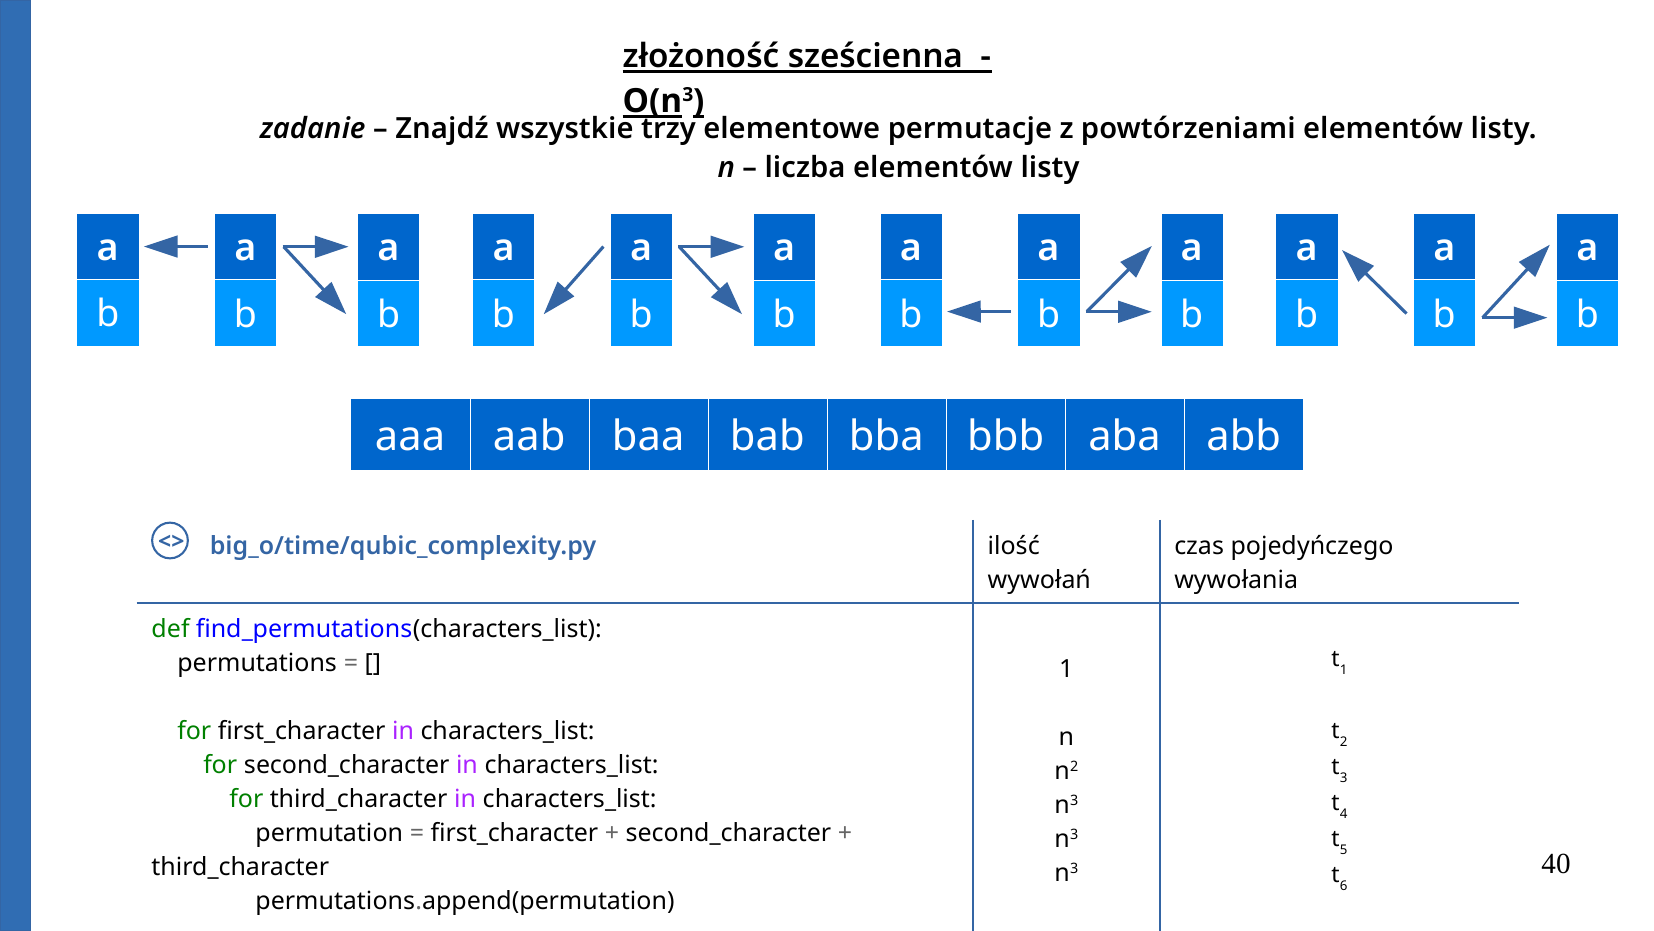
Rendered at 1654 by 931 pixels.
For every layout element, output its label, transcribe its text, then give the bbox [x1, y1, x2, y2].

table_cell b [1018, 280, 1080, 346]
table_header a [1018, 214, 1080, 279]
table_header aab [471, 399, 589, 470]
table_cell t1 t2 t3 t4 t5 t6 t7 [1161, 604, 1519, 931]
table_cell b [1414, 280, 1475, 346]
text_box [0, 0, 31, 931]
text_box złożoność sześcienna - O(n3) [607, 24, 1046, 82]
table_cell b [754, 281, 815, 346]
table_cell b [473, 280, 534, 346]
table_header czas pojedyńczego wywołania [1161, 520, 1519, 602]
table_cell 1 n n2 n3 n3 n3 1 [974, 604, 1159, 931]
table_cell b [77, 280, 139, 346]
table_header a [215, 214, 276, 279]
table_cell b [1162, 281, 1223, 346]
table_header a [358, 214, 419, 280]
table_header big_o/time/qubic_complexity.py [137, 520, 972, 602]
table_cell b [881, 280, 942, 346]
table_header a [473, 214, 534, 279]
table_header aaa [351, 399, 470, 470]
table_header bba [828, 399, 946, 470]
text_box <> [143, 517, 200, 564]
table_header a [754, 214, 815, 280]
table_header a [1162, 214, 1223, 280]
table_header a [1414, 214, 1475, 279]
table_header ilość wywołań [974, 520, 1159, 602]
table_header a [1557, 214, 1618, 280]
table_header bab [709, 399, 827, 470]
table_cell b [611, 280, 672, 346]
table_header aba [1066, 399, 1184, 470]
table_header a [611, 214, 672, 279]
table_header a [1276, 214, 1338, 279]
text_box zadanie – Znajdź wszystkie trzy elementowe permutacje z powtórzeniami elementów listy. n – liczba elementów listy [244, 99, 1409, 188]
table_cell def find_permutations(characters_list): permutations = [] for first_character in characters_list: for second_character in characters_list: for third_character in characters_list: permutation = first_character + second_character + third_character permutations.append(permutation) return permutations [137, 604, 972, 931]
table_cell b [215, 280, 276, 346]
table_header bbb [947, 399, 1065, 470]
table_header baa [590, 399, 708, 470]
table_cell b [1557, 281, 1618, 346]
table_header a [881, 214, 942, 279]
table_cell b [1276, 280, 1338, 346]
table_cell b [358, 281, 419, 346]
table_header abb [1185, 399, 1303, 470]
table_header a [77, 214, 139, 279]
